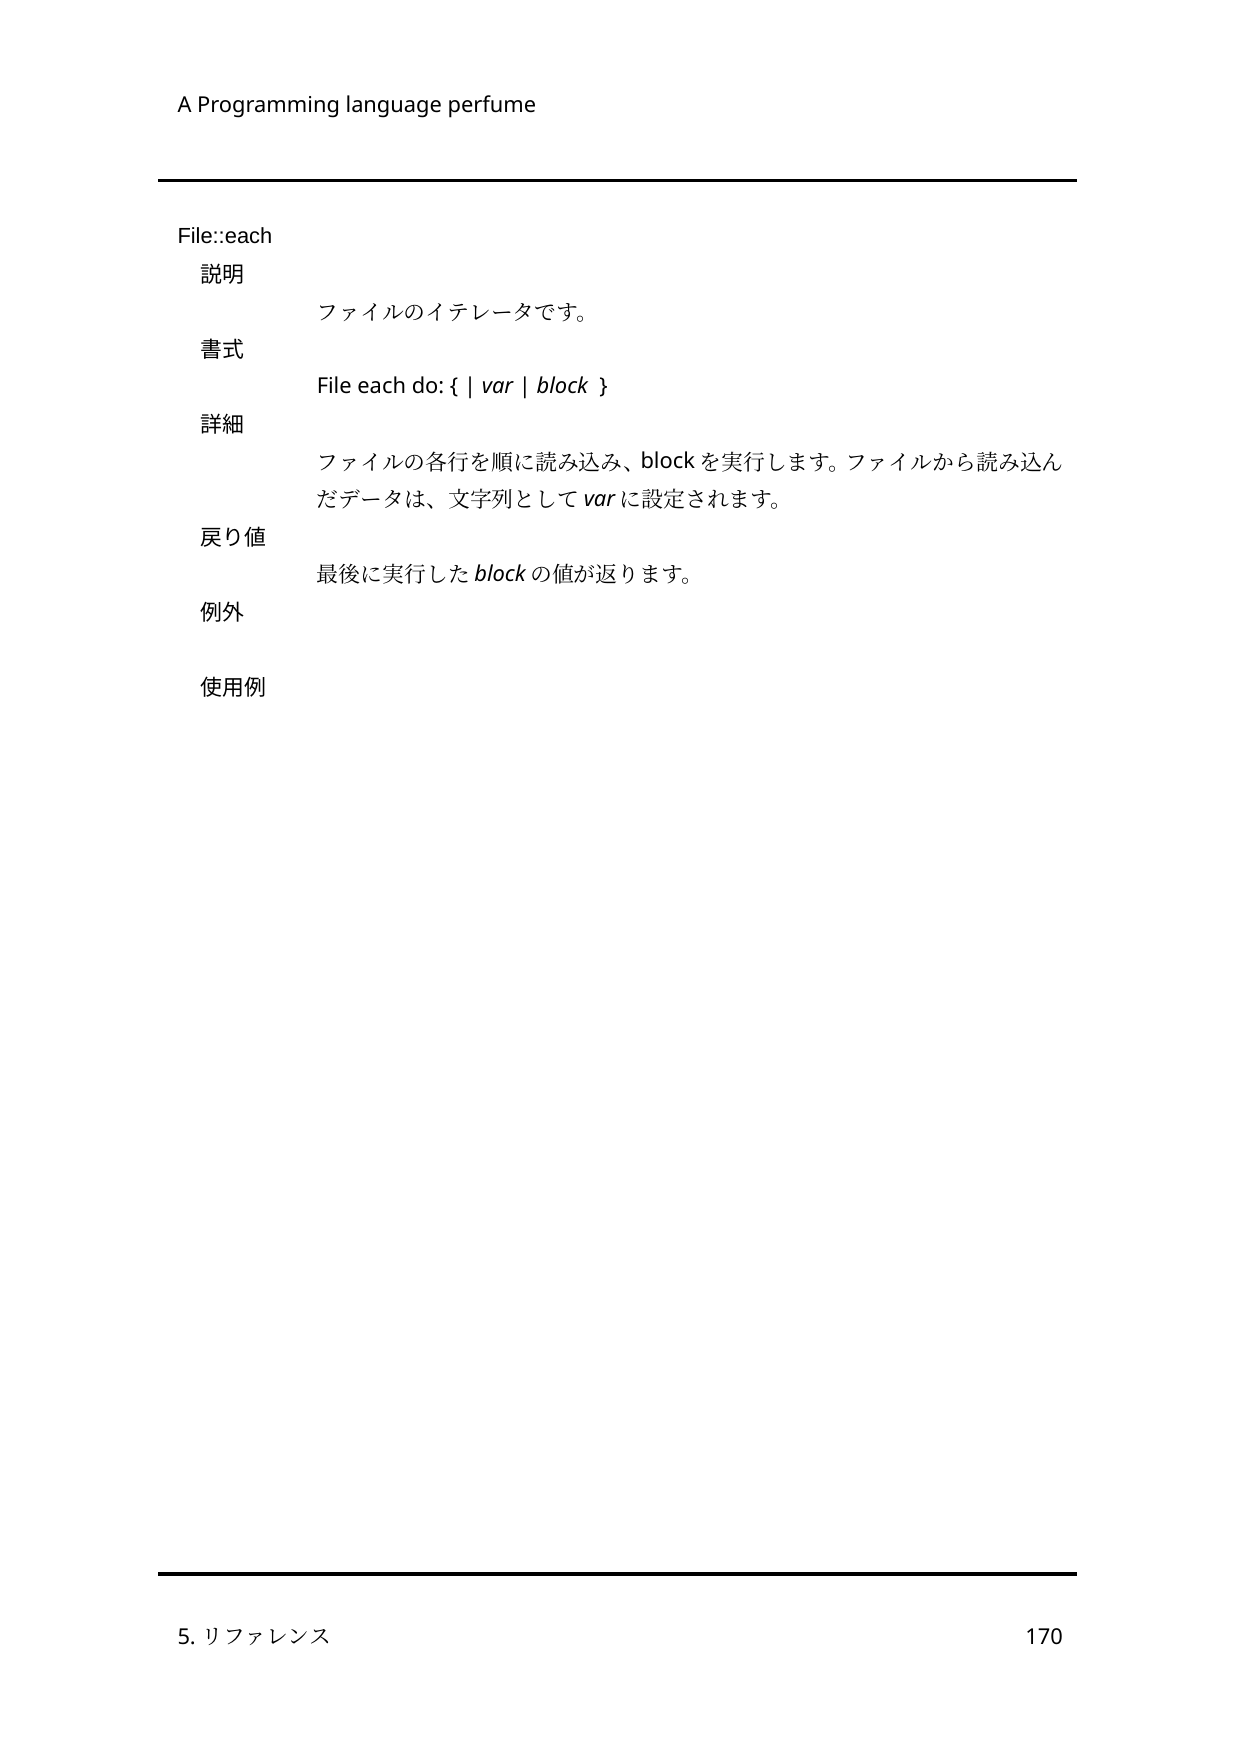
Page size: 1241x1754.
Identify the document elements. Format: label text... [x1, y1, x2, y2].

table_header 説明 [200, 254, 317, 329]
table_cell 使用例 [200, 667, 317, 742]
table_cell 例外 [200, 592, 317, 667]
table_cell 書式 [200, 329, 317, 404]
table_cell [317, 667, 1063, 742]
subtitle File::each [177, 217, 1063, 254]
table_header ファイルのイテレータです。 [317, 254, 1063, 329]
table_cell 戻り値 [200, 517, 317, 592]
table_cell [317, 592, 1063, 667]
table_cell ファイルの各行を順に読み込み、blockを実行します。ファイルから読み込んだデータは、文字列としてvarに設定されます。 [317, 404, 1063, 517]
table_cell 最後に実行したblockの値が返ります。 [317, 517, 1063, 592]
table_cell 詳細 [200, 404, 317, 517]
table_cell File each do: { | var | block } [317, 329, 1063, 404]
